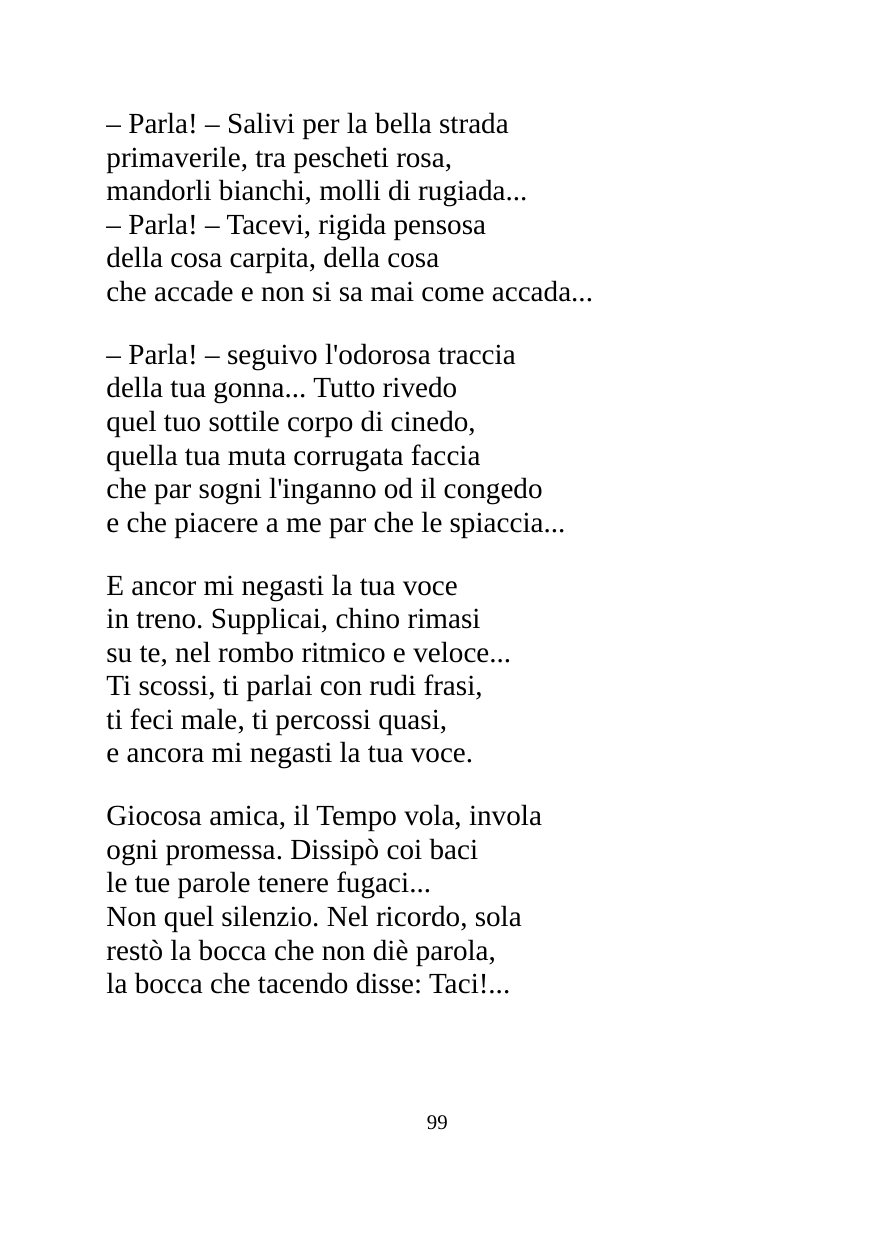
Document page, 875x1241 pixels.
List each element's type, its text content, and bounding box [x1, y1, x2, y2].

text E ancor mi negasti la tua voce [106, 568, 768, 601]
text ogni promessa. Dissipò coi baci [106, 832, 768, 866]
text Non quel silenzio. Nel ricordo, sola [106, 899, 768, 933]
text che par sogni l'inganno od il congedo [106, 471, 768, 505]
text della cosa carpita, della cosa [106, 240, 768, 274]
text – Parla! – Tacevi, rigida pensosa [106, 207, 768, 240]
text Giocosa amica, il Tempo vola, invola [106, 798, 768, 832]
text le tue parole tenere fugaci... [106, 866, 768, 899]
text – Parla! – seguivo l'odorosa traccia [106, 337, 768, 371]
text quel tuo sottile corpo di cinedo, [106, 404, 768, 438]
text su te, nel rombo ritmico e veloce... [106, 635, 768, 668]
text e ancora mi negasti la tua voce. [106, 735, 768, 769]
text – Parla! – Salivi per la bella strada [106, 106, 768, 140]
text della tua gonna... Tutto rivedo [106, 371, 768, 404]
text Ti scossi, ti parlai con rudi frasi, [106, 668, 768, 702]
text ti feci male, ti percossi quasi, [106, 702, 768, 735]
text la bocca che tacendo disse: Taci!... [106, 966, 768, 1000]
text mandorli bianchi, molli di rugiada... [106, 173, 768, 207]
text restò la bocca che non diè parola, [106, 933, 768, 966]
text in treno. Supplicai, chino rimasi [106, 601, 768, 635]
text quella tua muta corrugata faccia [106, 438, 768, 471]
text che accade e non si sa mai come accada... [106, 274, 768, 307]
text primaverile, tra pescheti rosa, [106, 140, 768, 173]
text e che piacere a me par che le spiaccia... [106, 505, 768, 538]
